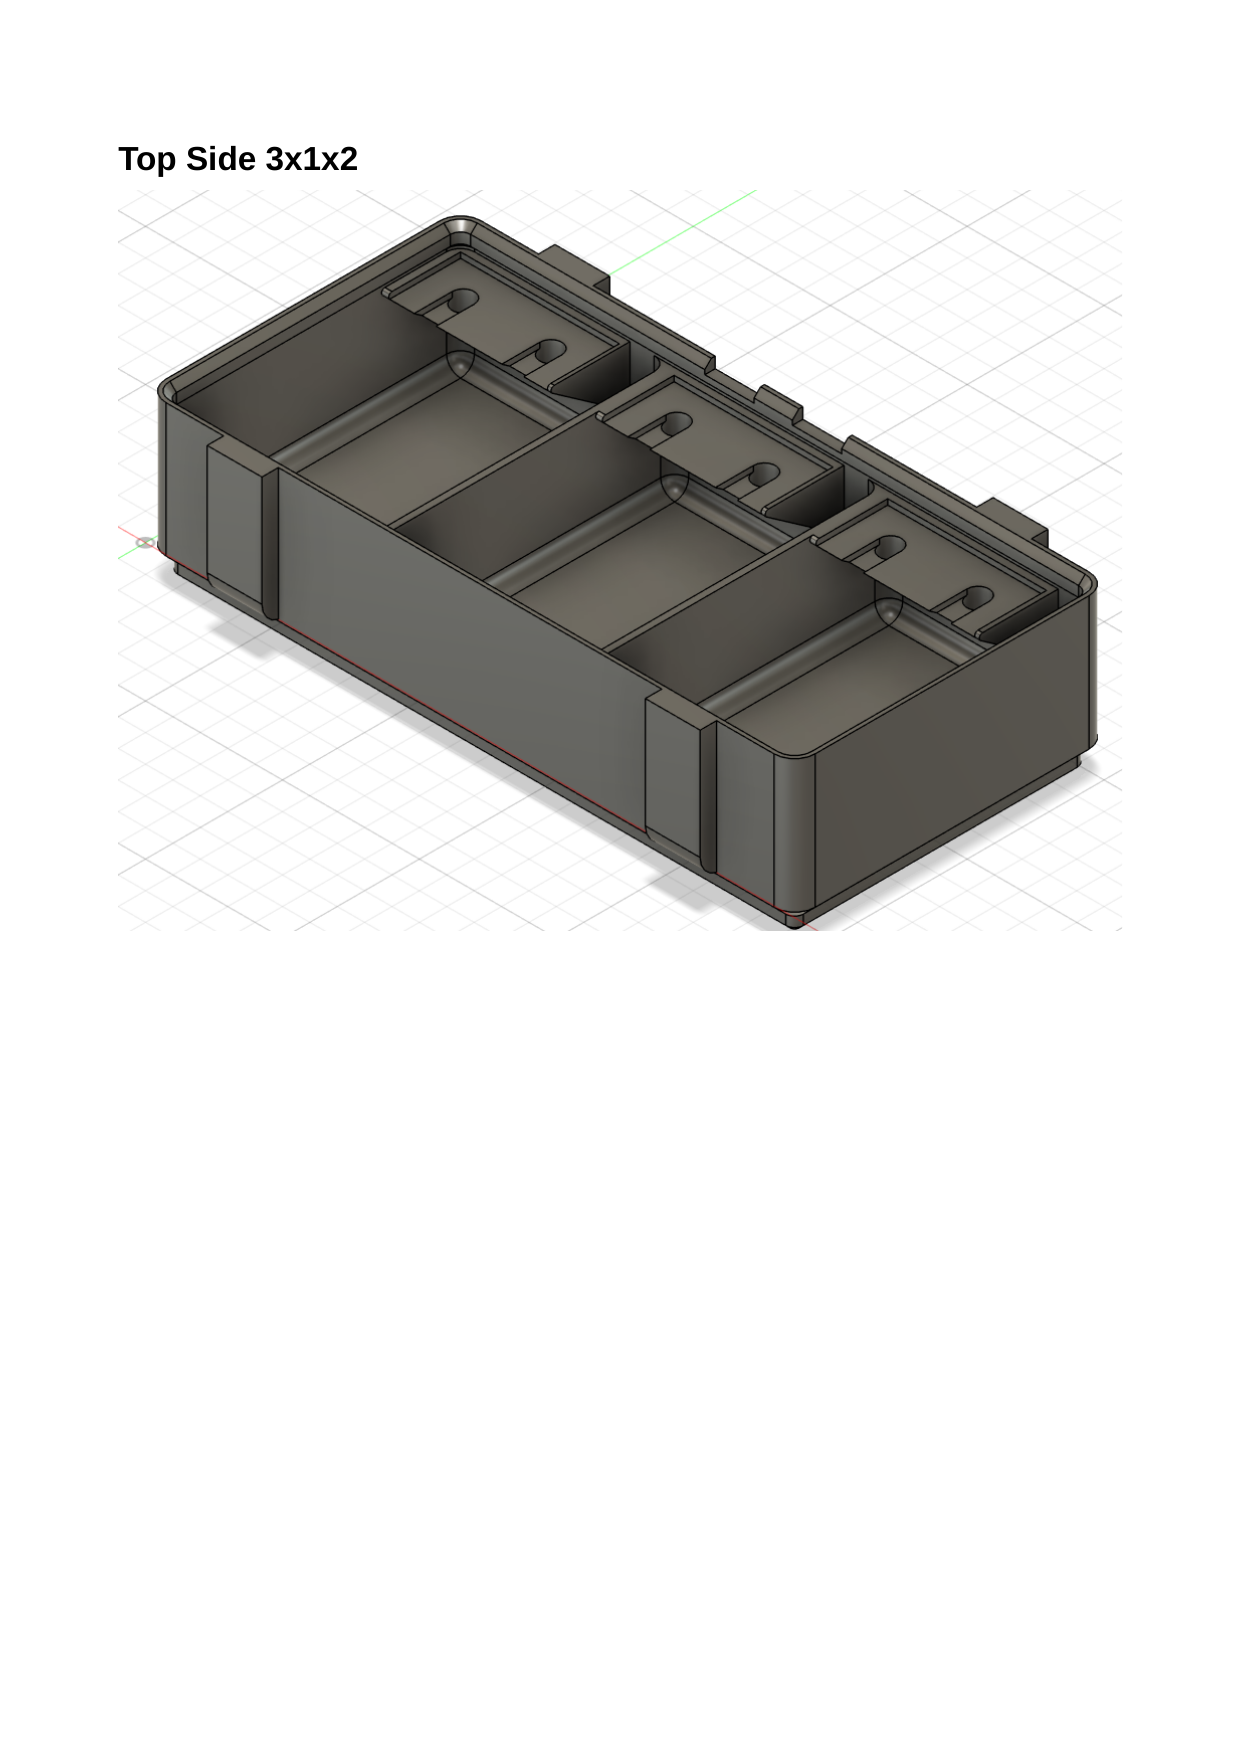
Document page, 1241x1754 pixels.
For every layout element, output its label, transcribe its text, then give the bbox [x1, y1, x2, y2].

picture [118, 190, 1123, 931]
subtitle Top Side 3x1x2 [118, 139, 1122, 177]
